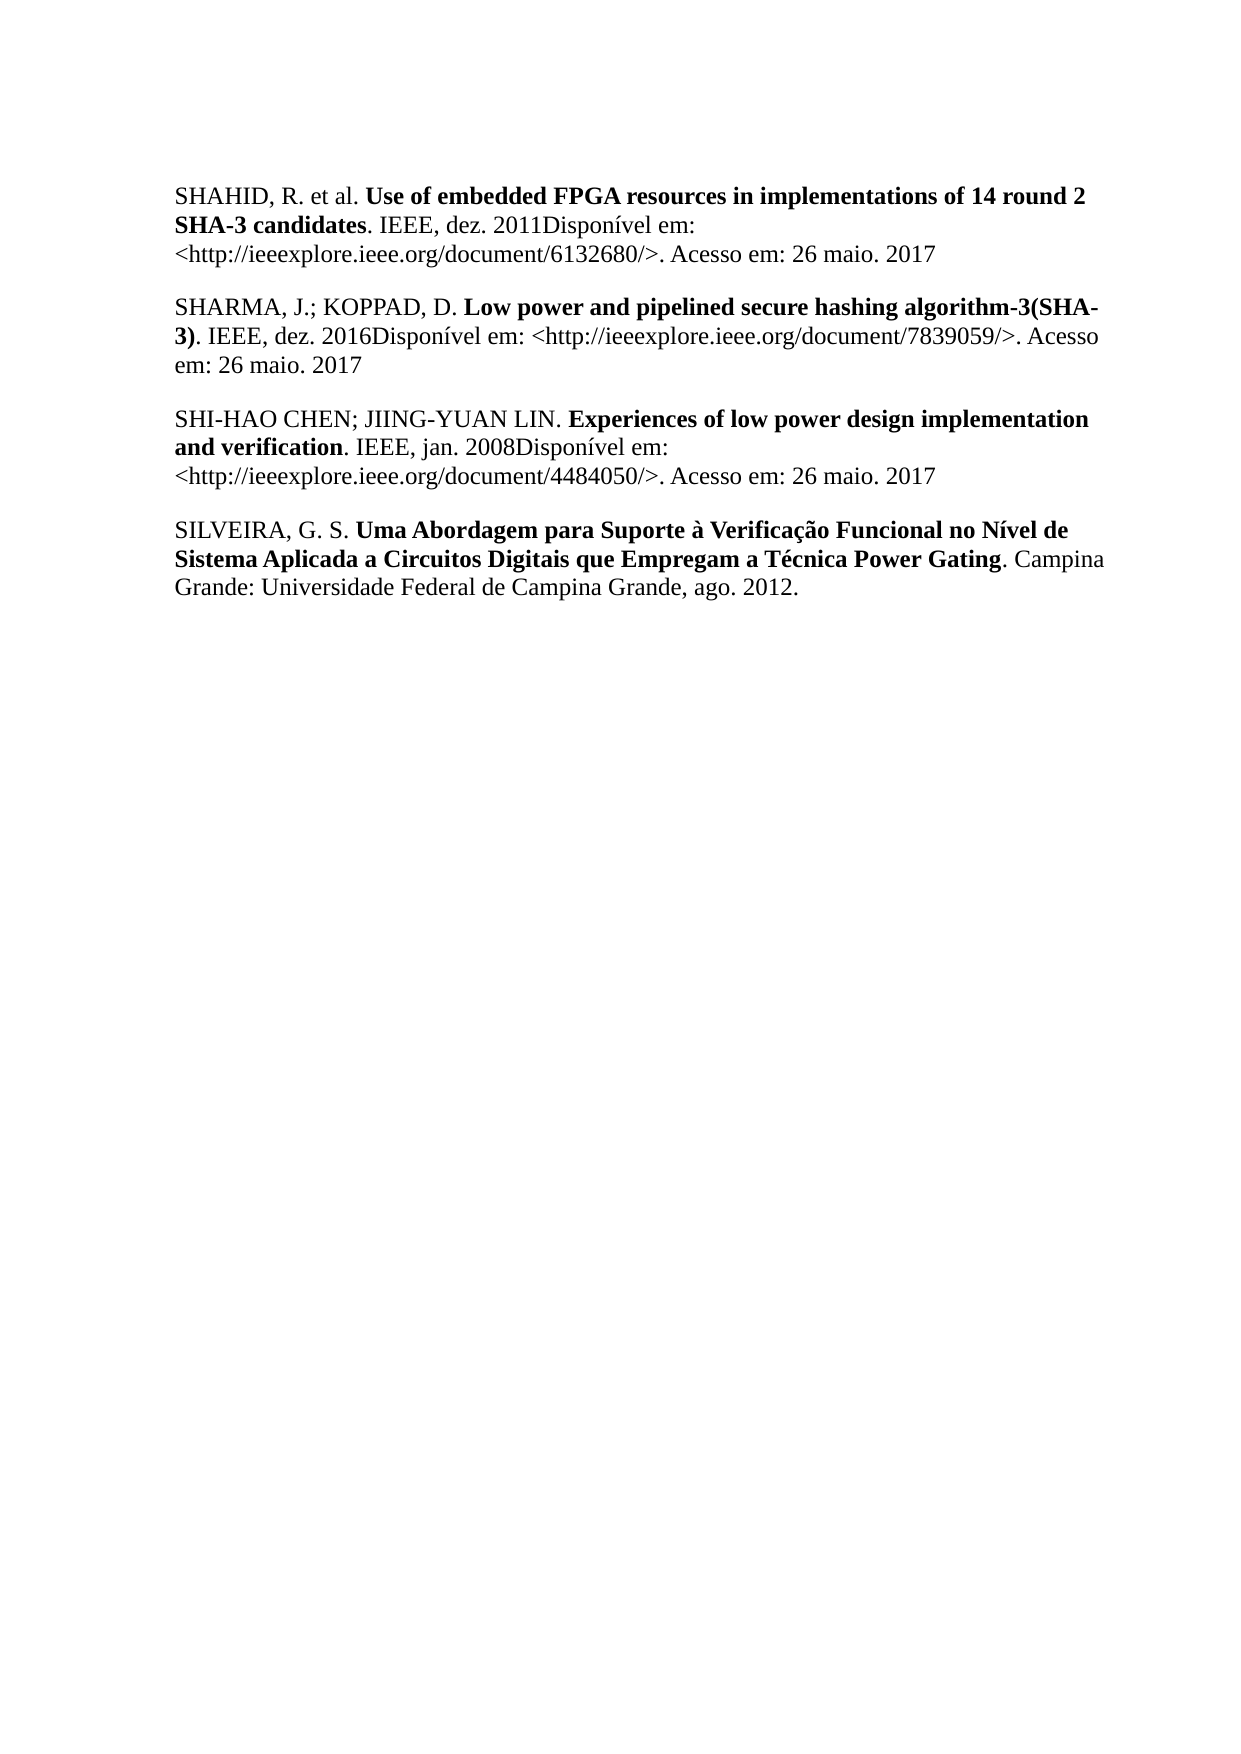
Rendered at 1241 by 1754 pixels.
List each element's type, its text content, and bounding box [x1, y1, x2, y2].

text SHARMA, J.; KOPPAD, D. Low power and pipelined secure hashing algorithm-3(SHA-3). IEEE, dez. 2016Disponível em: <http://ieeexplore.ieee.org/document/7839059/>. Acesso em: 26 maio. 2017 [174, 292, 1119, 379]
text SHI-HAO CHEN; JIING-YUAN LIN. Experiences of low power design implementation and verification. IEEE, jan. 2008Disponível em: <http://ieeexplore.ieee.org/document/4484050/>. Acesso em: 26 maio. 2017 [174, 404, 1119, 490]
text SILVEIRA, G. S. Uma Abordagem para Suporte à Verificação Funcional no Nível de Sistema Aplicada a Circuitos Digitais que Empregam a Técnica Power Gating. Campina Grande: Universidade Federal de Campina Grande, ago. 2012. [174, 515, 1119, 601]
text SHAHID, R. et al. Use of embedded FPGA resources in implementations of 14 round 2 SHA-3 candidates. IEEE, dez. 2011Disponível em: <http://ieeexplore.ieee.org/document/6132680/>. Acesso em: 26 maio. 2017 [174, 181, 1119, 267]
